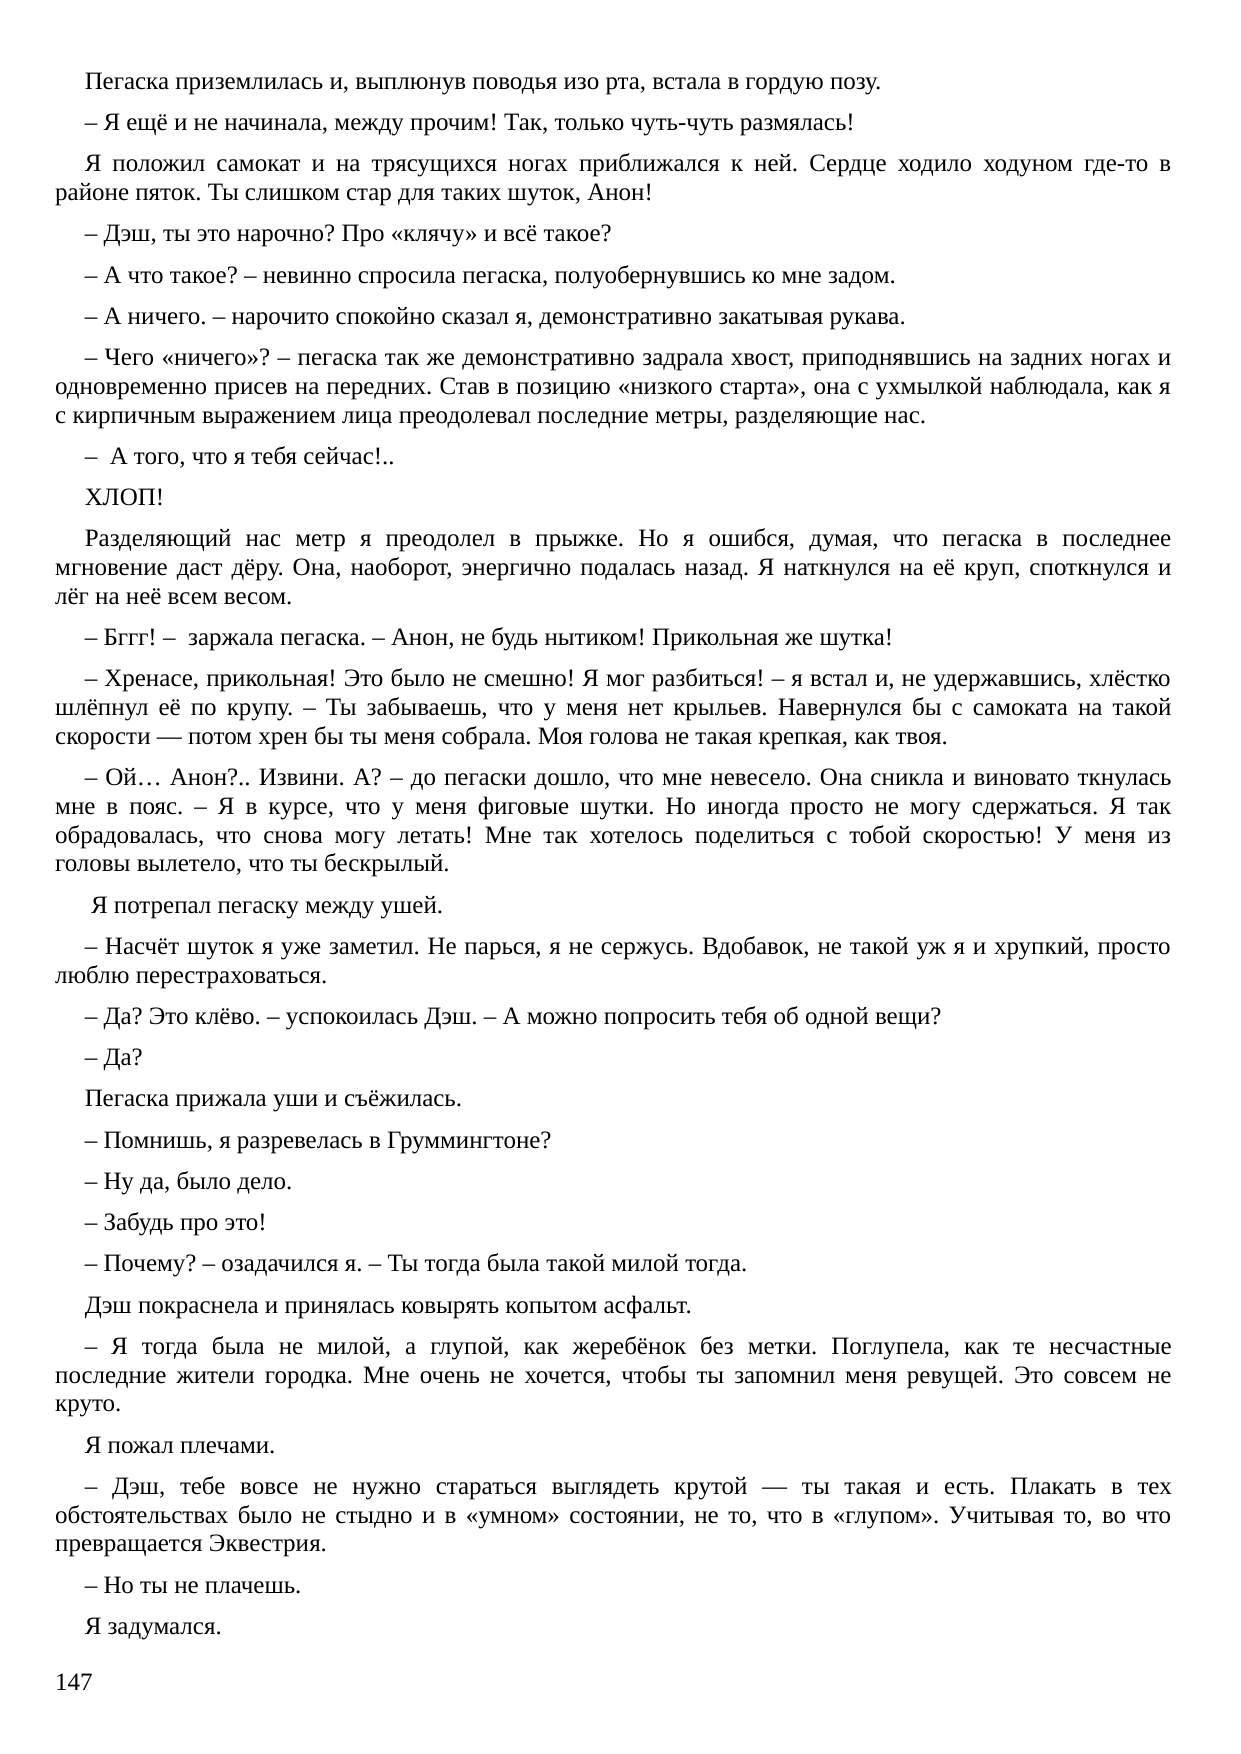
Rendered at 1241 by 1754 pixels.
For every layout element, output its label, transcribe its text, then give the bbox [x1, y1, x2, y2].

text – Бггг! – заржала пегаска. – Анон, не будь нытиком! Прикольная же шутка! [55, 622, 1173, 651]
text – Я ещё и не начинала, между прочим! Так, только чуть-чуть размялась! [55, 107, 1173, 136]
text Я положил самокат и на трясущихся ногах приближался к ней. Сердце ходило ходуном где-то в районе пяток. Ты слишком стар для таких шуток, Анон! [55, 148, 1173, 206]
text – Да? [55, 1042, 1173, 1071]
text – Хренасе, прикольная! Это было не смешно! Я мог разбиться! – я встал и, не удержавшись, хлёстко шлёпнул её по крупу. – Ты забываешь, что у меня нет крыльев. Навернулся бы с самоката на такой скорости — потом хрен бы ты меня собрала. Моя голова не такая крепкая, как твоя. [55, 663, 1173, 750]
text – Ой… Анон?.. Извини. А? – до пегаски дошло, что мне невесело. Она сникла и виновато ткнулась мне в пояс. – Я в курсе, что у меня фиговые шутки. Но иногда просто не могу сдержаться. Я так обрадовалась, что снова могу летать! Мне так хотелось поделиться с тобой скоростью! У меня из головы вылетело, что ты бескрылый. [55, 762, 1173, 877]
text – Чего «ничего»? – пегаска так же демонстративно задрала хвост, приподнявшись на задних ногах и одновременно присев на передних. Став в позицию «низкого старта», она с ухмылкой наблюдала, как я с кирпичным выражением лица преодолевал последние метры, разделяющие нас. [55, 342, 1173, 428]
text Я потрепал пегаску между ушей. [55, 890, 1173, 918]
text – А что такое? – невинно спросила пегаска, полуобернувшись ко мне задом. [55, 260, 1173, 288]
text – Да? Это клёво. – успокоилась Дэш. – А можно попросить тебя об одной вещи? [55, 1001, 1173, 1030]
text – Дэш, ты это нарочно? Про «клячу» и всё такое? [55, 218, 1173, 247]
text Дэш покраснела и принялась ковырять копытом асфальт. [55, 1290, 1173, 1318]
text – Забудь про это! [55, 1207, 1173, 1236]
text – Почему? – озадачился я. – Ты тогда была такой милой тогда. [55, 1248, 1173, 1277]
text – А того, что я тебя сейчас!.. [55, 441, 1173, 470]
text Разделяющий нас метр я преодолел в прыжке. Но я ошибся, думая, что пегаска в последнее мгновение даст дёру. Она, наоборот, энергично подалась назад. Я наткнулся на её круп, споткнулся и лёг на неё всем весом. [55, 523, 1173, 610]
text Я задумался. [55, 1611, 1173, 1640]
text ХЛОП! [55, 482, 1173, 511]
text – Дэш, тебе вовсе не нужно стараться выглядеть крутой — ты такая и есть. Плакать в тех обстоятельствах было не стыдно и в «умном» состоянии, не то, что в «глупом». Учитывая то, во что превращается Эквестрия. [55, 1471, 1173, 1557]
text Я пожал плечами. [55, 1430, 1173, 1458]
text Пегаска приземлилась и, выплюнув поводья изо рта, встала в гордую позу. [55, 66, 1173, 95]
text – Помнишь, я разревелась в Груммингтоне? [55, 1125, 1173, 1153]
text – Ну да, было дело. [55, 1166, 1173, 1195]
text – Но ты не плачешь. [55, 1570, 1173, 1598]
text Пегаска прижала уши и съёжилась. [55, 1083, 1173, 1112]
text – Насчёт шуток я уже заметил. Не парься, я не сержусь. Вдобавок, не такой уж я и хрупкий, просто люблю перестраховаться. [55, 931, 1173, 988]
text – А ничего. – нарочито спокойно сказал я, демонстративно закатывая рукава. [55, 301, 1173, 330]
text – Я тогда была не милой, а глупой, как жеребёнок без метки. Поглупела, как те несчастные последние жители городка. Мне очень не хочется, чтобы ты запомнил меня ревущей. Это совсем не круто. [55, 1331, 1173, 1417]
